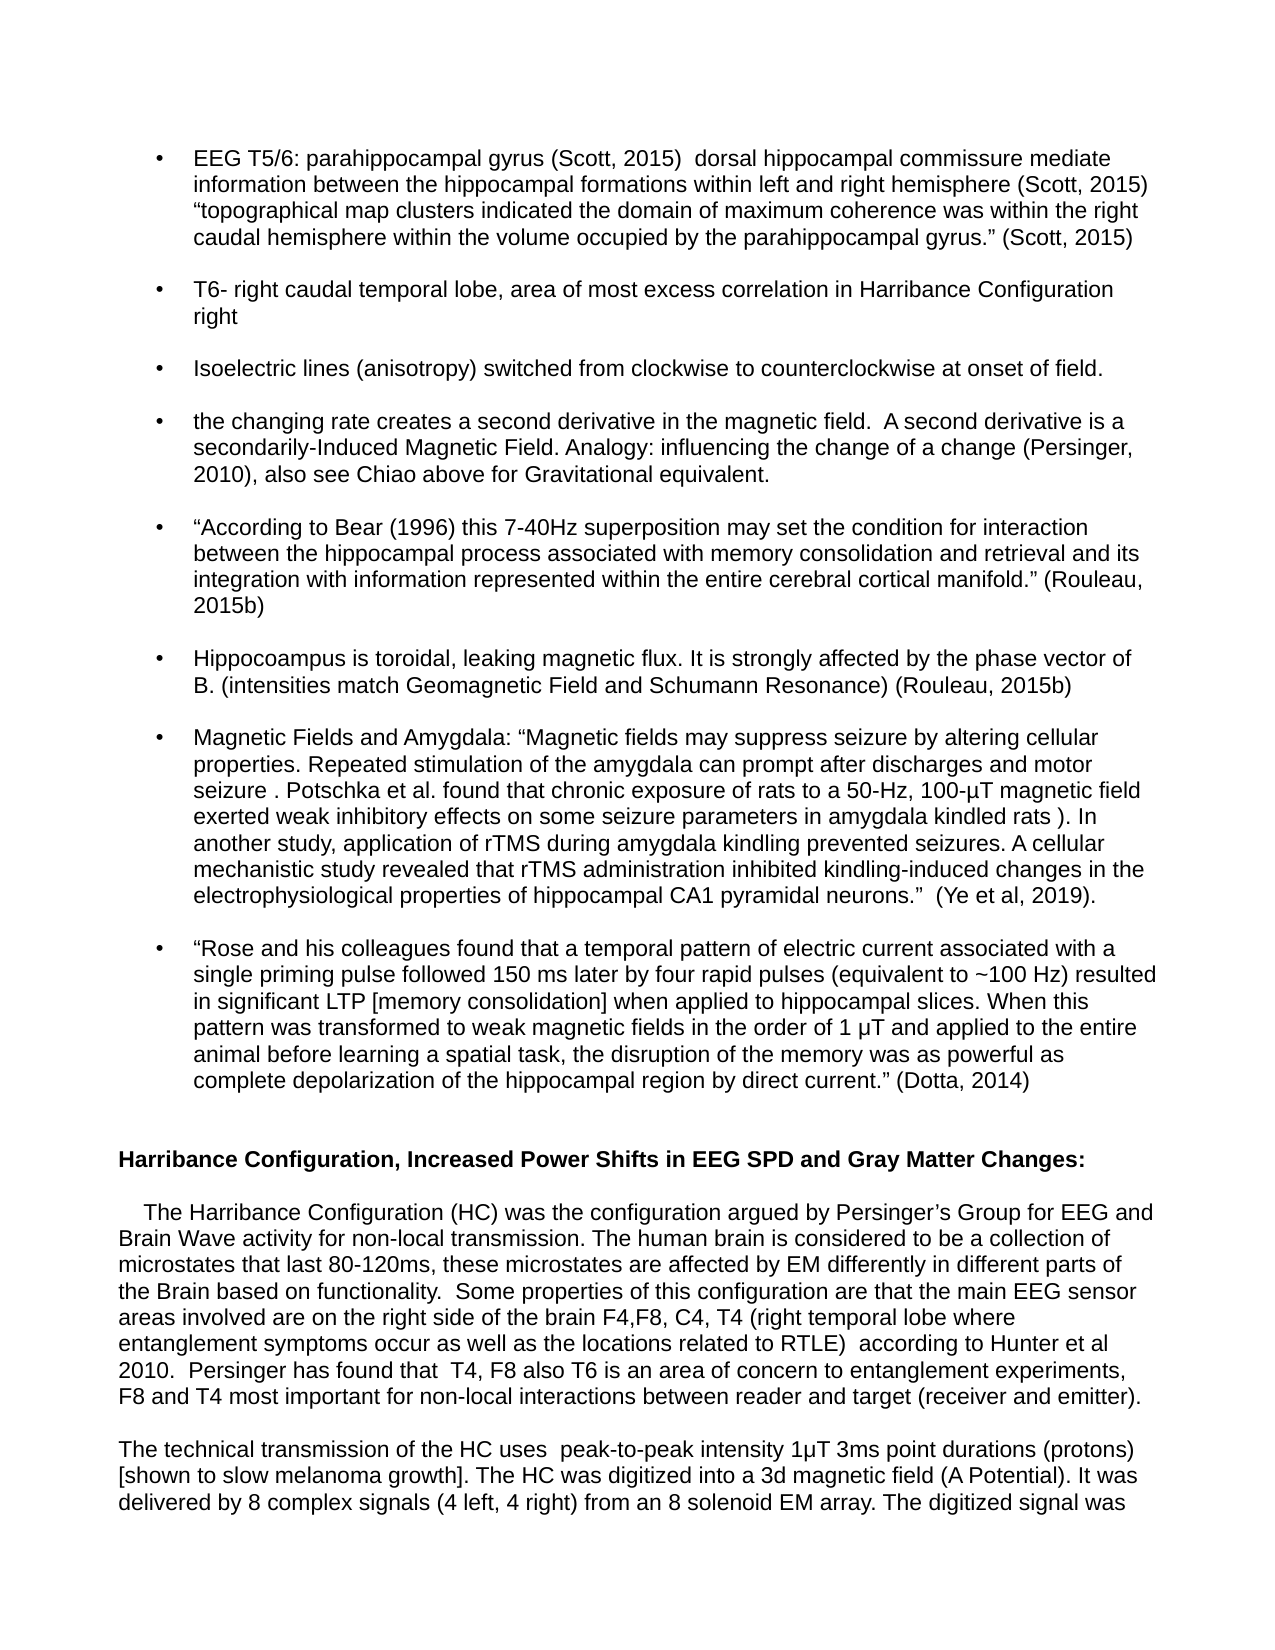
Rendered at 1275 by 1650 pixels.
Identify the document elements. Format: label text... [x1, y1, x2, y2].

list T6- right caudal temporal lobe, area of most excess correlation in Harribance Configuration right [156, 276, 1157, 329]
list “According to Bear (1996) this 7-40Hz superposition may set the condition for interaction between the hippocampal process associated with memory consolidation and retrieval and its integration with information represented within the entire cerebral cortical manifold.” (Rouleau, 2015b) [156, 513, 1157, 619]
list Magnetic Fields and Amygdala: “Magnetic fields may suppress seizure by altering cellular properties. Repeated stimulation of the amygdala can prompt after discharges and motor seizure . Potschka et al. found that chronic exposure of rats to a 50-Hz, 100-µT magnetic field exerted weak inhibitory effects on some seizure parameters in amygdala kindled rats ). In another study, application of rTMS during amygdala kindling prevented seizures. A cellular mechanistic study revealed that rTMS administration inhibited kindling-induced changes in the electrophysiological properties of hippocampal CA1 pyramidal neurons.” (Ye et al, 2019). [156, 724, 1157, 909]
text Harribance Configuration, Increased Power Shifts in EEG SPD and Gray Matter Changes: [118, 1146, 1157, 1172]
list EEG T5/6: parahippocampal gyrus (Scott, 2015) dorsal hippocampal commissure mediate information between the hippocampal formations within left and right hemisphere (Scott, 2015) “topographical map clusters indicated the domain of maximum coherence was within the right caudal hemisphere within the volume occupied by the parahippocampal gyrus.” (Scott, 2015) [156, 144, 1157, 250]
text The technical transmission of the HC uses peak-to-peak intensity 1μT 3ms point durations (protons) [shown to slow melanoma growth]. The HC was digitized into a 3d magnetic field (A Potential). It was delivered by 8 complex signals (4 left, 4 right) from an 8 solenoid EM array. The digitized signal was [118, 1436, 1157, 1515]
list Hippocoampus is toroidal, leaking magnetic flux. It is strongly affected by the phase vector of B. (intensities match Geomagnetic Field and Schumann Resonance) (Rouleau, 2015b) [156, 645, 1157, 698]
list “Rose and his colleagues found that a temporal pattern of electric current associated with a single priming pulse followed 150 ms later by four rapid pulses (equivalent to ~100 Hz) resulted in significant LTP [memory consolidation] when applied to hippocampal slices. When this pattern was transformed to weak magnetic fields in the order of 1 μT and applied to the entire animal before learning a spatial task, the disruption of the memory was as powerful as complete depolarization of the hippocampal region by direct current.” (Dotta, 2014) [156, 935, 1157, 1093]
text The Harribance Configuration (HC) was the configuration argued by Persinger’s Group for EEG and Brain Wave activity for non-local transmission. The human brain is considered to be a collection of microstates that last 80-120ms, these microstates are affected by EM differently in different parts of the Brain based on functionality. Some properties of this configuration are that the main EEG sensor areas involved are on the right side of the brain F4,F8, C4, T4 (right temporal lobe where entanglement symptoms occur as well as the locations related to RTLE) according to Hunter et al 2010. Persinger has found that T4, F8 also T6 is an area of concern to entanglement experiments, F8 and T4 most important for non-local interactions between reader and target (receiver and emitter). [118, 1199, 1157, 1409]
list the changing rate creates a second derivative in the magnetic field. A second derivative is a secondarily-Induced Magnetic Field. Analogy: influencing the change of a change (Persinger, 2010), also see Chiao above for Gravitational equivalent. [156, 408, 1157, 487]
list Isoelectric lines (anisotropy) switched from clockwise to counterclockwise at onset of field. [156, 355, 1157, 382]
